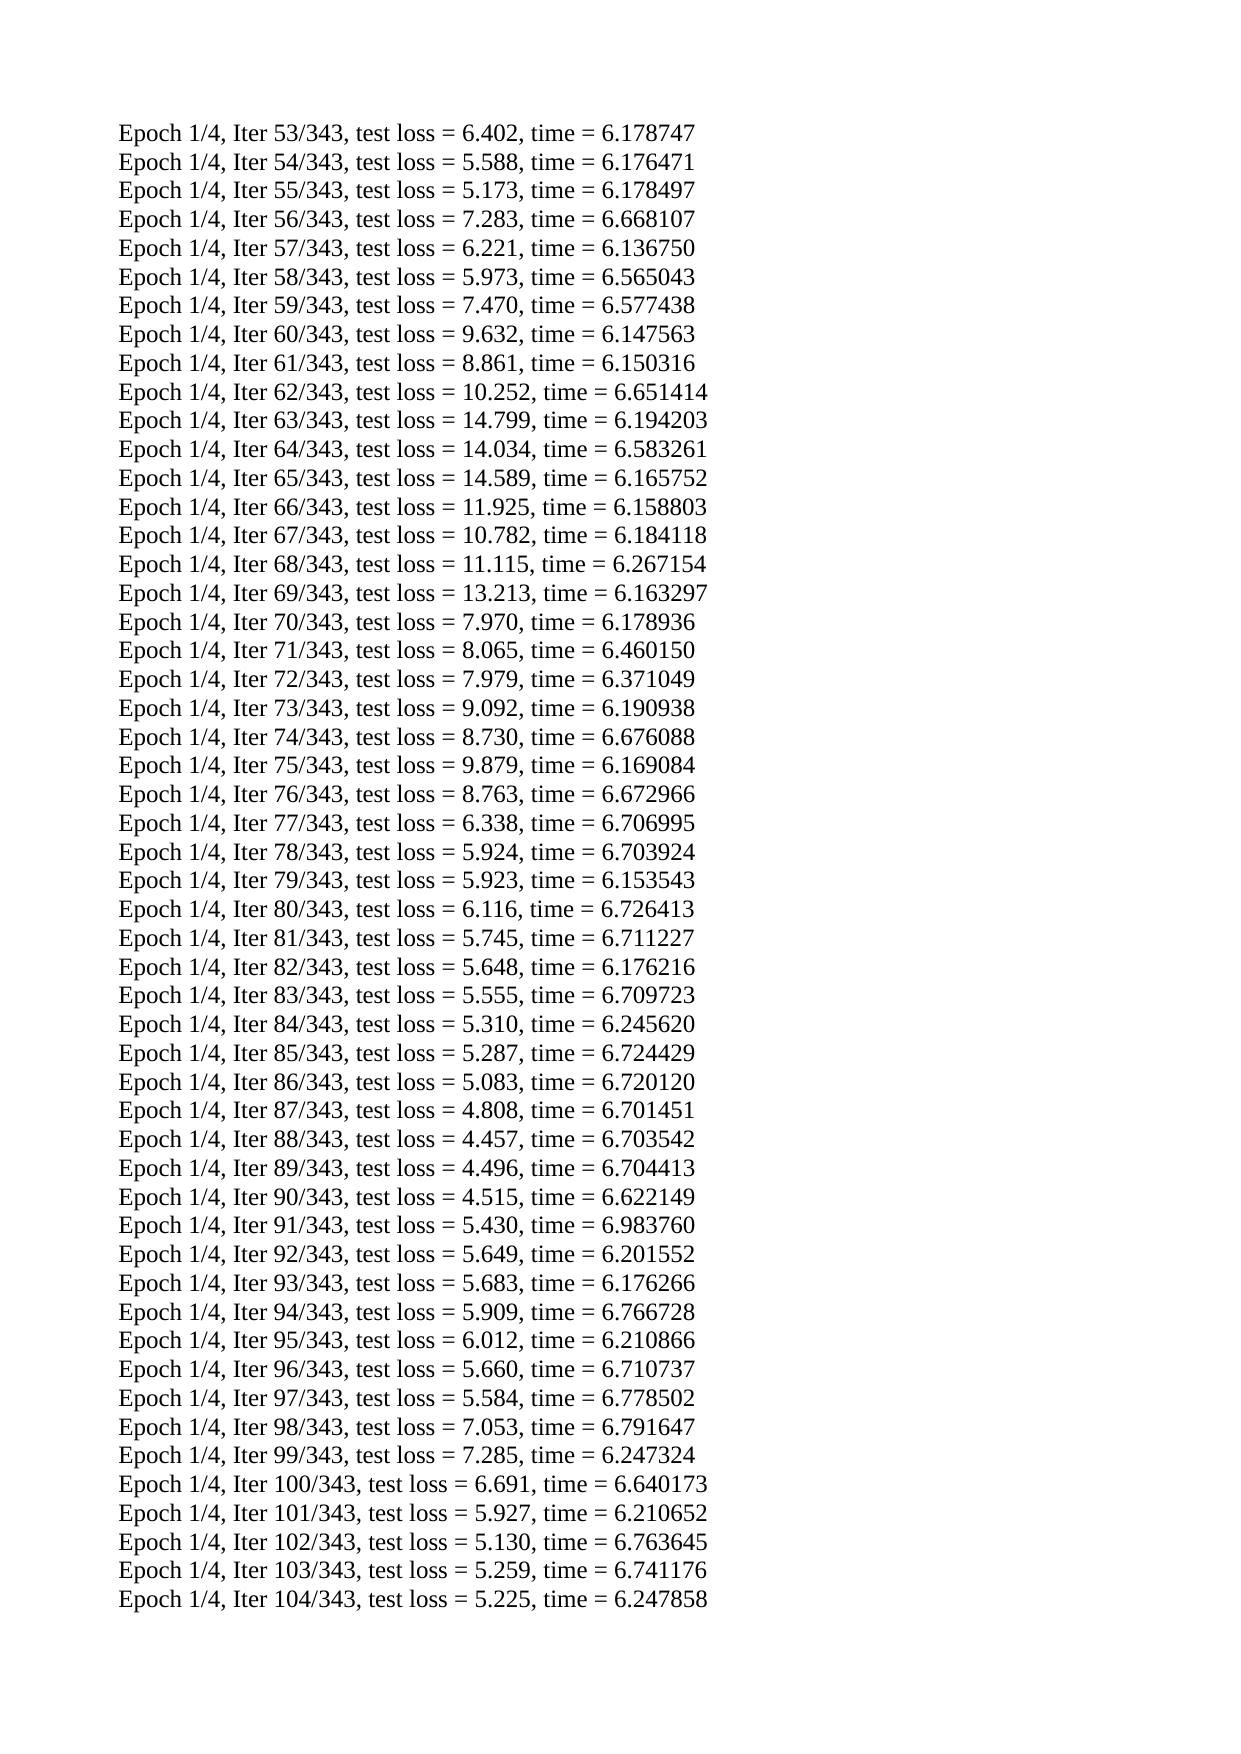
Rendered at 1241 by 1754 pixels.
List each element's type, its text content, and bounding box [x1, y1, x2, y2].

text Epoch 1/4, Iter 64/343, test loss = 14.034, time = 6.583261 [118, 434, 1122, 463]
text Epoch 1/4, Iter 104/343, test loss = 5.225, time = 6.247858 [118, 1584, 1122, 1613]
text Epoch 1/4, Iter 91/343, test loss = 5.430, time = 6.983760 [118, 1211, 1122, 1239]
text Epoch 1/4, Iter 57/343, test loss = 6.221, time = 6.136750 [118, 233, 1122, 262]
text Epoch 1/4, Iter 71/343, test loss = 8.065, time = 6.460150 [118, 636, 1122, 664]
text Epoch 1/4, Iter 93/343, test loss = 5.683, time = 6.176266 [118, 1268, 1122, 1297]
text Epoch 1/4, Iter 96/343, test loss = 5.660, time = 6.710737 [118, 1354, 1122, 1383]
text Epoch 1/4, Iter 62/343, test loss = 10.252, time = 6.651414 [118, 377, 1122, 406]
text Epoch 1/4, Iter 82/343, test loss = 5.648, time = 6.176216 [118, 952, 1122, 981]
text Epoch 1/4, Iter 81/343, test loss = 5.745, time = 6.711227 [118, 923, 1122, 952]
text Epoch 1/4, Iter 94/343, test loss = 5.909, time = 6.766728 [118, 1297, 1122, 1326]
text Epoch 1/4, Iter 74/343, test loss = 8.730, time = 6.676088 [118, 722, 1122, 751]
text Epoch 1/4, Iter 103/343, test loss = 5.259, time = 6.741176 [118, 1556, 1122, 1584]
text Epoch 1/4, Iter 90/343, test loss = 4.515, time = 6.622149 [118, 1182, 1122, 1211]
text Epoch 1/4, Iter 101/343, test loss = 5.927, time = 6.210652 [118, 1498, 1122, 1527]
text Epoch 1/4, Iter 65/343, test loss = 14.589, time = 6.165752 [118, 463, 1122, 492]
text Epoch 1/4, Iter 67/343, test loss = 10.782, time = 6.184118 [118, 521, 1122, 549]
text Epoch 1/4, Iter 85/343, test loss = 5.287, time = 6.724429 [118, 1038, 1122, 1067]
text Epoch 1/4, Iter 53/343, test loss = 6.402, time = 6.178747 [118, 118, 1122, 147]
text Epoch 1/4, Iter 87/343, test loss = 4.808, time = 6.701451 [118, 1096, 1122, 1124]
text Epoch 1/4, Iter 98/343, test loss = 7.053, time = 6.791647 [118, 1412, 1122, 1441]
text Epoch 1/4, Iter 100/343, test loss = 6.691, time = 6.640173 [118, 1469, 1122, 1498]
text Epoch 1/4, Iter 73/343, test loss = 9.092, time = 6.190938 [118, 693, 1122, 722]
text Epoch 1/4, Iter 99/343, test loss = 7.285, time = 6.247324 [118, 1441, 1122, 1469]
text Epoch 1/4, Iter 84/343, test loss = 5.310, time = 6.245620 [118, 1009, 1122, 1038]
text Epoch 1/4, Iter 78/343, test loss = 5.924, time = 6.703924 [118, 837, 1122, 866]
text Epoch 1/4, Iter 97/343, test loss = 5.584, time = 6.778502 [118, 1383, 1122, 1412]
text Epoch 1/4, Iter 83/343, test loss = 5.555, time = 6.709723 [118, 981, 1122, 1009]
text Epoch 1/4, Iter 54/343, test loss = 5.588, time = 6.176471 [118, 147, 1122, 176]
text Epoch 1/4, Iter 76/343, test loss = 8.763, time = 6.672966 [118, 779, 1122, 808]
text Epoch 1/4, Iter 79/343, test loss = 5.923, time = 6.153543 [118, 866, 1122, 894]
text Epoch 1/4, Iter 77/343, test loss = 6.338, time = 6.706995 [118, 808, 1122, 837]
text Epoch 1/4, Iter 92/343, test loss = 5.649, time = 6.201552 [118, 1239, 1122, 1268]
text Epoch 1/4, Iter 88/343, test loss = 4.457, time = 6.703542 [118, 1124, 1122, 1153]
text Epoch 1/4, Iter 75/343, test loss = 9.879, time = 6.169084 [118, 751, 1122, 779]
text Epoch 1/4, Iter 102/343, test loss = 5.130, time = 6.763645 [118, 1527, 1122, 1556]
text Epoch 1/4, Iter 68/343, test loss = 11.115, time = 6.267154 [118, 549, 1122, 578]
text Epoch 1/4, Iter 61/343, test loss = 8.861, time = 6.150316 [118, 348, 1122, 377]
text Epoch 1/4, Iter 66/343, test loss = 11.925, time = 6.158803 [118, 492, 1122, 521]
text Epoch 1/4, Iter 56/343, test loss = 7.283, time = 6.668107 [118, 204, 1122, 233]
text Epoch 1/4, Iter 59/343, test loss = 7.470, time = 6.577438 [118, 291, 1122, 319]
text Epoch 1/4, Iter 80/343, test loss = 6.116, time = 6.726413 [118, 894, 1122, 923]
text Epoch 1/4, Iter 60/343, test loss = 9.632, time = 6.147563 [118, 319, 1122, 348]
text Epoch 1/4, Iter 58/343, test loss = 5.973, time = 6.565043 [118, 262, 1122, 291]
text Epoch 1/4, Iter 72/343, test loss = 7.979, time = 6.371049 [118, 664, 1122, 693]
text Epoch 1/4, Iter 70/343, test loss = 7.970, time = 6.178936 [118, 607, 1122, 636]
text Epoch 1/4, Iter 86/343, test loss = 5.083, time = 6.720120 [118, 1067, 1122, 1096]
text Epoch 1/4, Iter 69/343, test loss = 13.213, time = 6.163297 [118, 578, 1122, 607]
text Epoch 1/4, Iter 89/343, test loss = 4.496, time = 6.704413 [118, 1153, 1122, 1182]
text Epoch 1/4, Iter 63/343, test loss = 14.799, time = 6.194203 [118, 406, 1122, 434]
text Epoch 1/4, Iter 95/343, test loss = 6.012, time = 6.210866 [118, 1326, 1122, 1354]
text Epoch 1/4, Iter 55/343, test loss = 5.173, time = 6.178497 [118, 176, 1122, 204]
